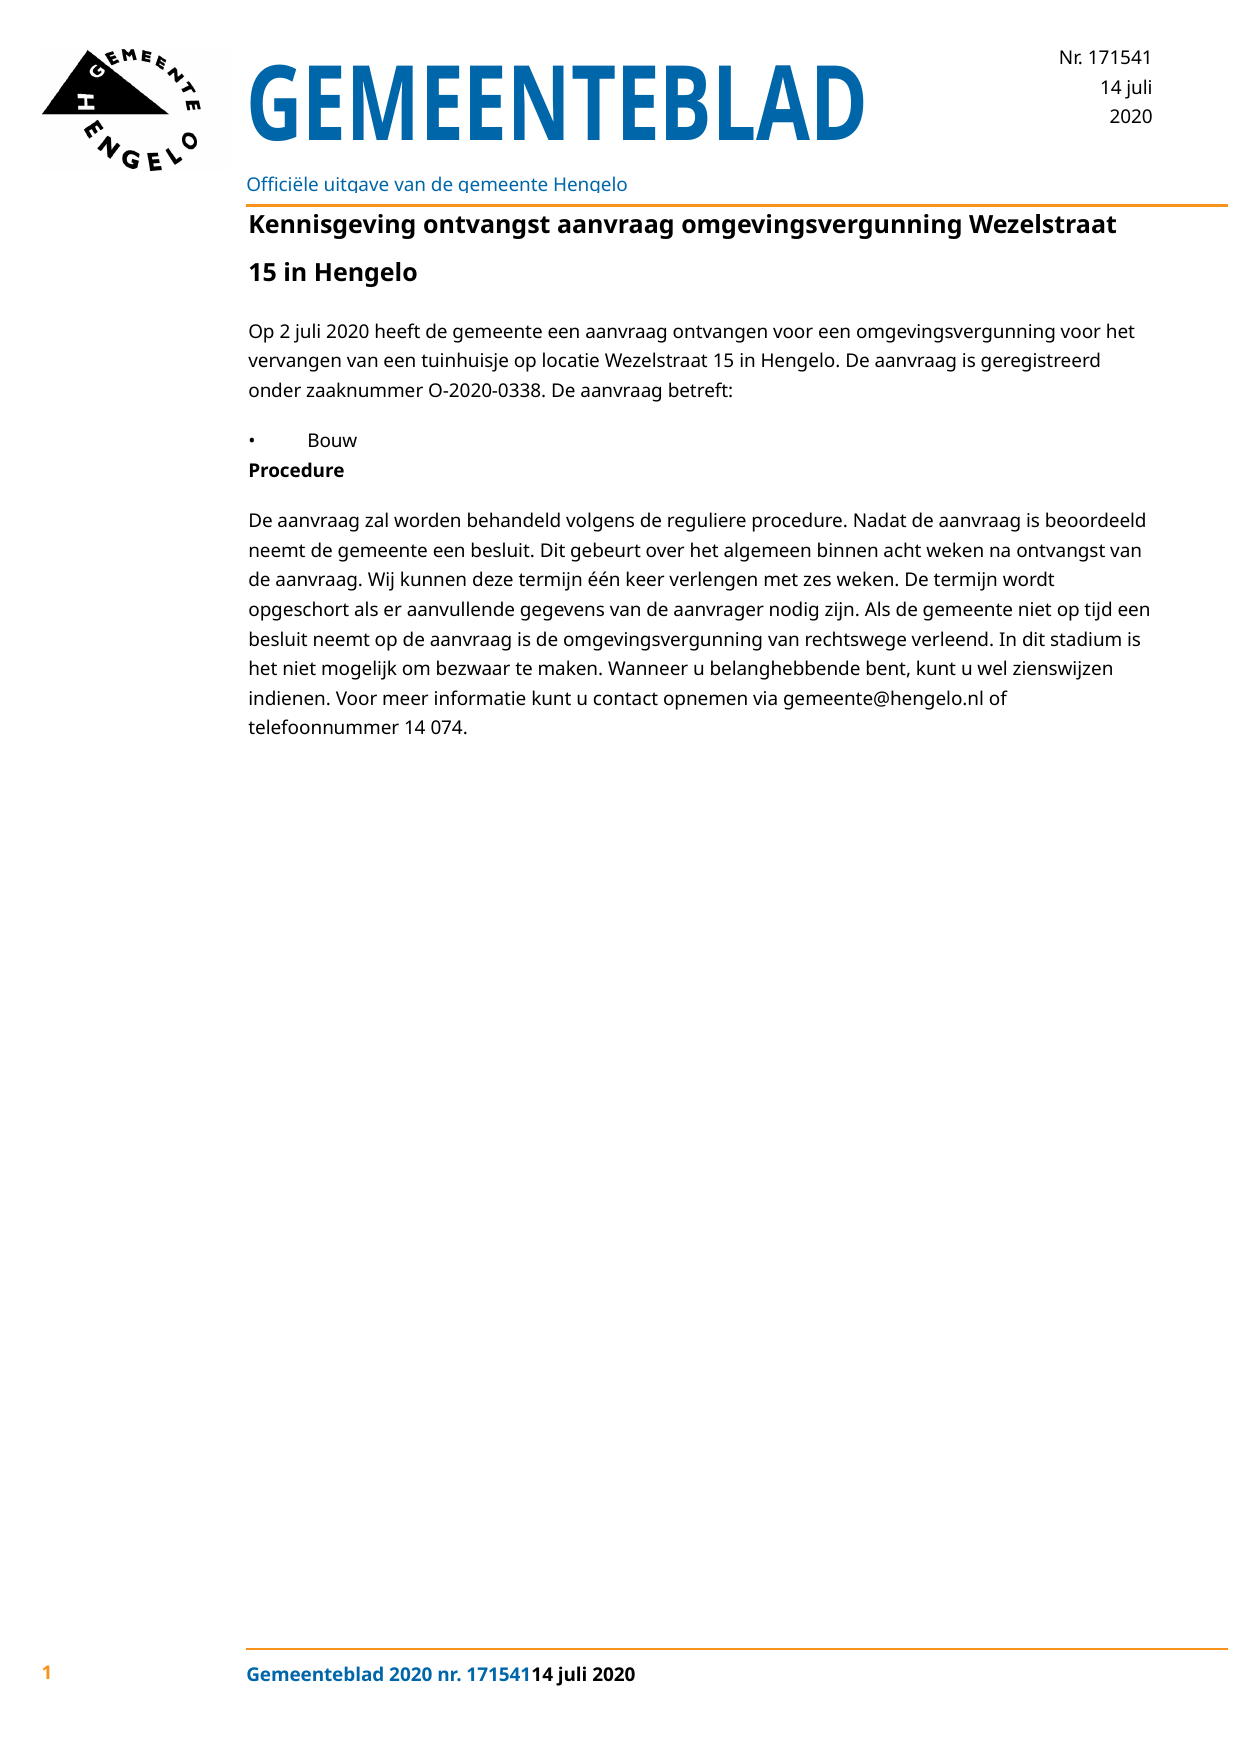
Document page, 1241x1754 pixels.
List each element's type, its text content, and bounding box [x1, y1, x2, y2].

list Bouw [248, 427, 1152, 453]
text Kennisgeving ontvangst aanvraag omgevingsvergunning Wezelstraat 15 in Hengelo [248, 207, 1152, 288]
text Op 2 juli 2020 heeft de gemeente een aanvraag ontvangen voor een omgevingsvergunning voor het vervangen van een tuinhuisje op locatie Wezelstraat 15 in Hengelo. De aanvraag is geregistreerd onder zaaknummer O-2020-0338. De aanvraag betreft: [248, 318, 1152, 403]
text Procedure [248, 457, 1152, 483]
text De aanvraag zal worden behandeld volgens de reguliere procedure. Nadat de aanvraag is beoordeeld neemt de gemeente een besluit. Dit gebeurt over het algemeen binnen acht weken na ontvangst van de aanvraag. Wij kunnen deze termijn één keer verlengen met zes weken. De termijn wordt opgeschort als er aanvullende gegevens van de aanvrager nodig zijn. Als de gemeente niet op tijd een besluit neemt op de aanvraag is de omgevingsvergunning van rechtswege verleend. In dit stadium is het niet mogelijk om bezwaar te maken. Wanneer u belanghebbende bent, kunt u wel zienswijzen indienen. Voor meer informatie kunt u contact opnemen via gemeente@hengelo.nl of telefoonnummer 14 074. [248, 507, 1152, 740]
picture [41, 47, 231, 172]
